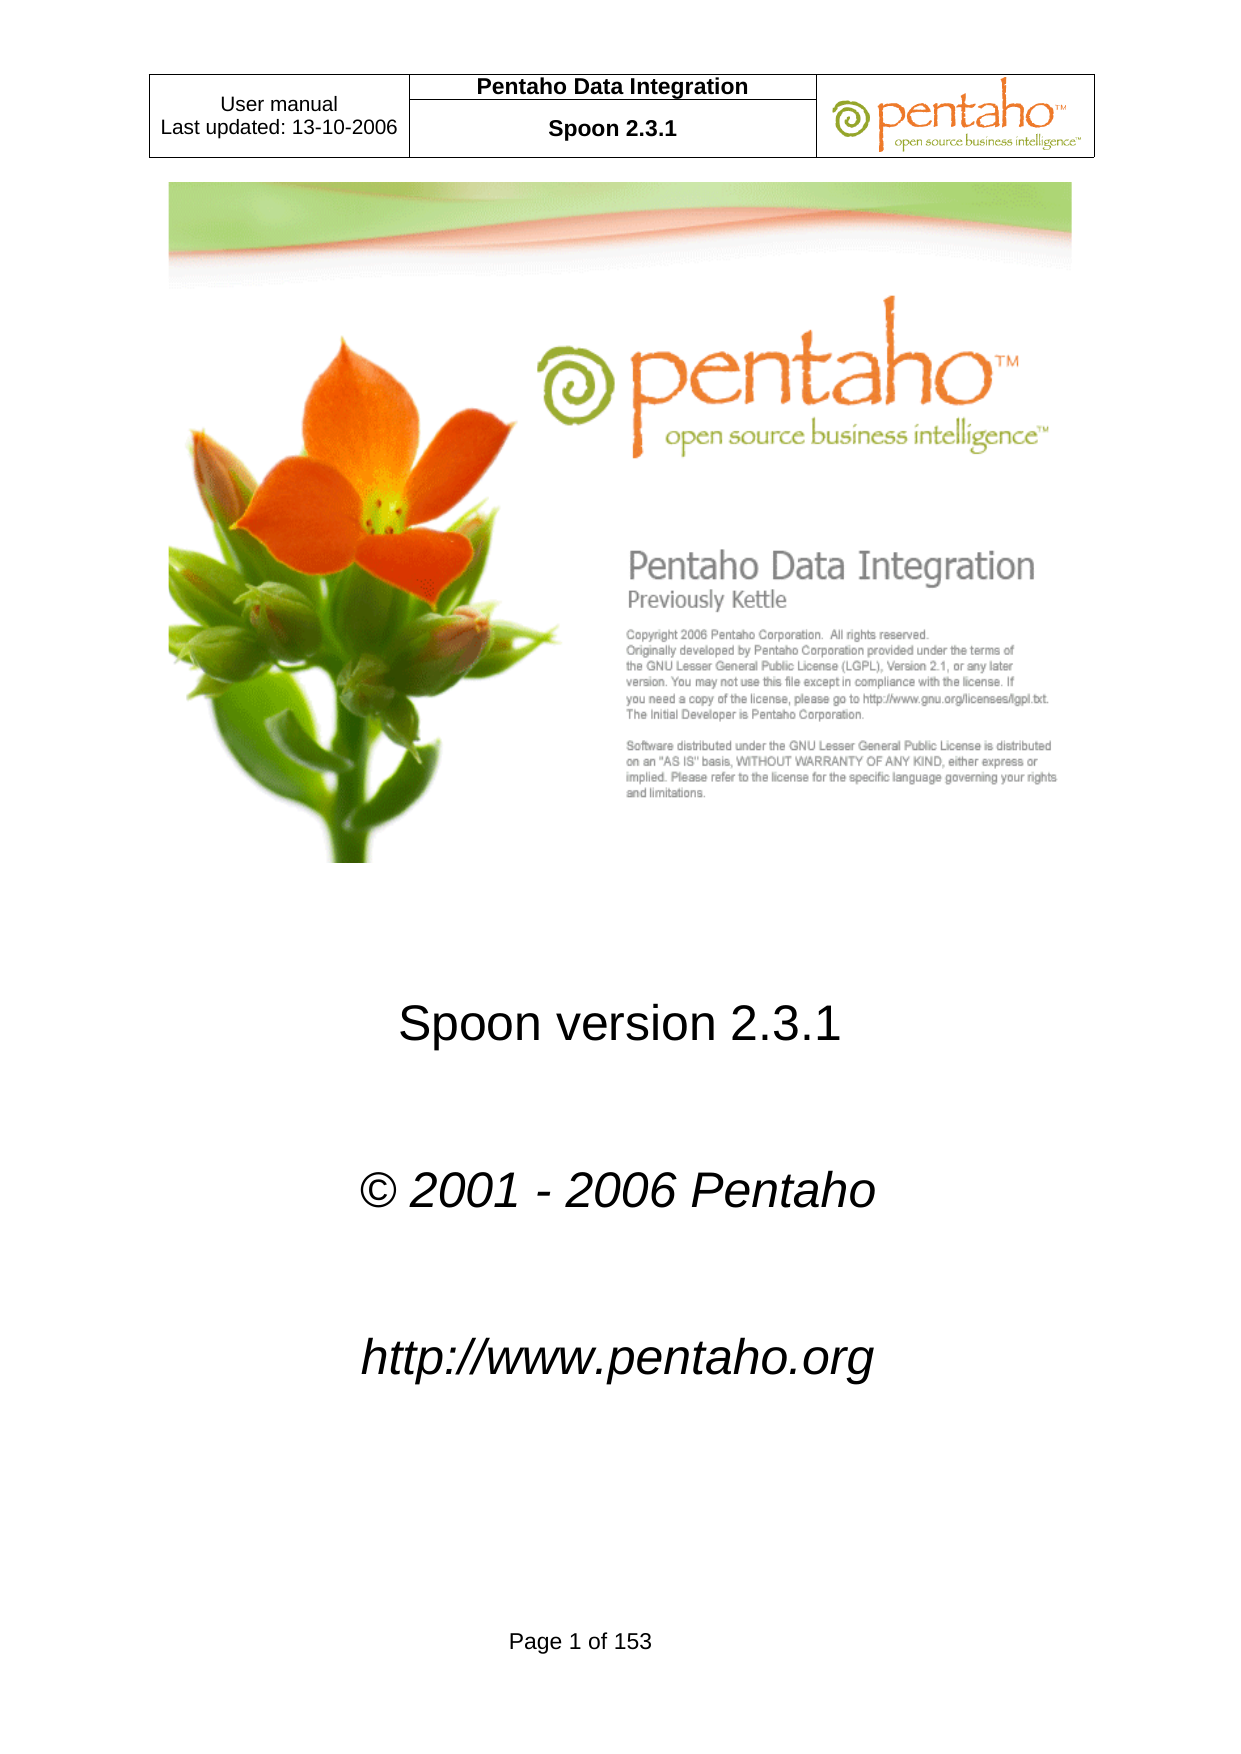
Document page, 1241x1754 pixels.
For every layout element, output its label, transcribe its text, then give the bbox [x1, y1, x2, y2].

text Spoon version 2.3.1 [148, 995, 1092, 1051]
picture [168, 182, 1072, 863]
text © 2001 - 2006 Pentaho [148, 1162, 1092, 1218]
text http://www.pentaho.org [148, 1329, 1092, 1385]
